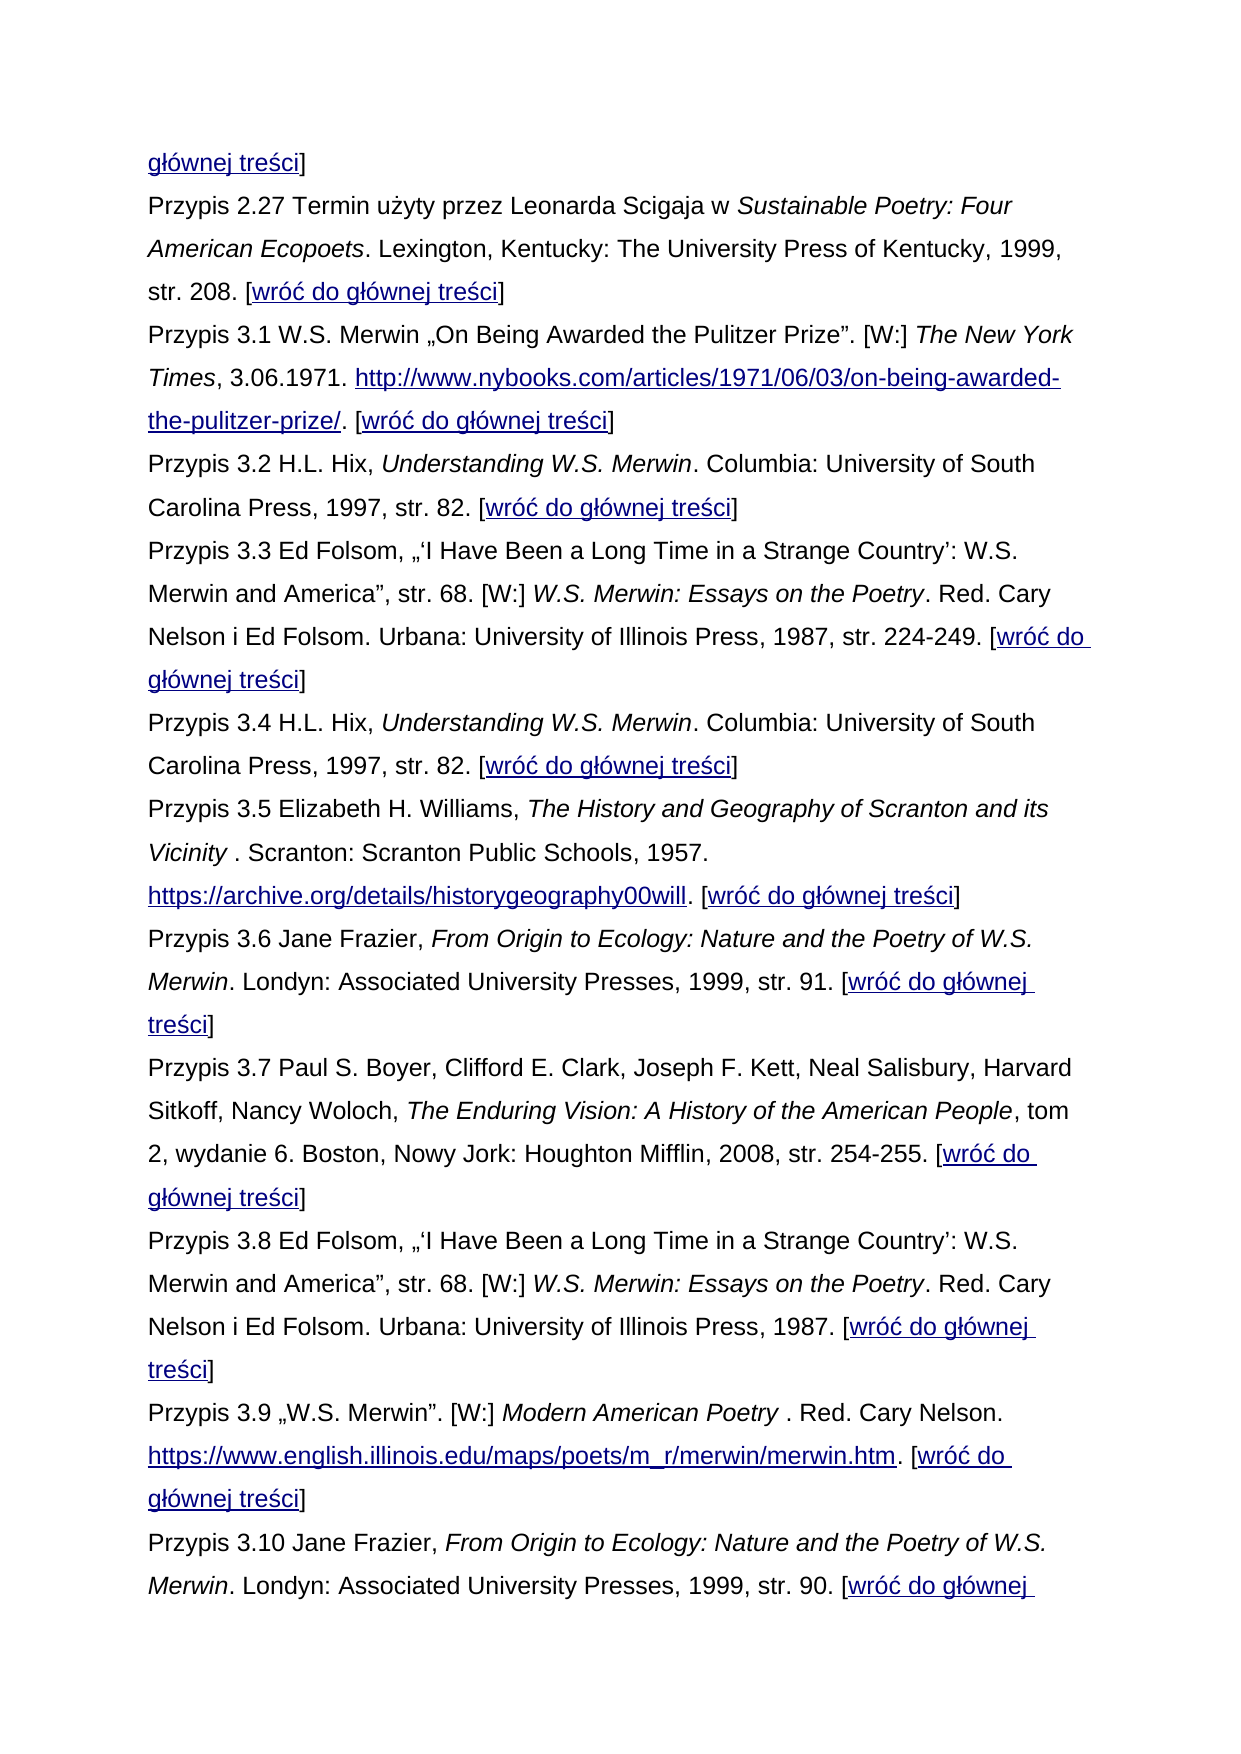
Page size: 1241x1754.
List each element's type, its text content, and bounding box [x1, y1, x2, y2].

text głównej treści] [148, 148, 1093, 176]
text Przypis 3.6 Jane Frazier, From Origin to Ecology: Nature and the Poetry of W.S. Merwin. Londyn: Associated University Presses, 1999, str. 91. [wróć do głównej treści] [148, 924, 1093, 1039]
text Przypis 3.10 Jane Frazier, From Origin to Ecology: Nature and the Poetry of W.S. Merwin. Londyn: Associated University Presses, 1999, str. 90. [wróć do głównej [148, 1528, 1093, 1599]
text Przypis 3.7 Paul S. Boyer, Clifford E. Clark, Joseph F. Kett, Neal Salisbury, Harvard Sitkoff, Nancy Woloch, The Enduring Vision: A History of the American People, tom 2, wydanie 6. Boston, Nowy Jork: Houghton Mifflin, 2008, str. 254-255. [wróć do głównej treści] [148, 1053, 1093, 1211]
text Przypis 3.2 H.L. Hix, Understanding W.S. Merwin. Columbia: University of South Carolina Press, 1997, str. 82. [wróć do głównej treści] [148, 449, 1093, 521]
text Przypis 3.4 H.L. Hix, Understanding W.S. Merwin. Columbia: University of South Carolina Press, 1997, str. 82. [wróć do głównej treści] [148, 708, 1093, 780]
text Przypis 3.9 „W.S. Merwin”. [W:] Modern American Poetry . Red. Cary Nelson. https://www.english.illinois.edu/maps/poets/m_r/merwin/merwin.htm. [wróć do głównej treści] [148, 1398, 1093, 1513]
text Przypis 2.27 Termin użyty przez Leonarda Scigaja w Sustainable Poetry: Four American Ecopoets. Lexington, Kentucky: The University Press of Kentucky, 1999, str. 208. [wróć do głównej treści] [148, 191, 1093, 306]
text Przypis 3.3 Ed Folsom, „‘I Have Been a Long Time in a Strange Country’: W.S. Merwin and America”, str. 68. [W:] W.S. Merwin: Essays on the Poetry. Red. Cary Nelson i Ed Folsom. Urbana: University of Illinois Press, 1987, str. 224-249. [wróć do głównej treści] [148, 536, 1093, 694]
text Przypis 3.1 W.S. Merwin „On Being Awarded the Pulitzer Prize”. [W:] The New York Times, 3.06.1971. http://www.nybooks.com/articles/1971/06/03/on-being-awarded-the-pulitzer-prize/. [wróć do głównej treści] [148, 320, 1093, 435]
text Przypis 3.8 Ed Folsom, „‘I Have Been a Long Time in a Strange Country’: W.S. Merwin and America”, str. 68. [W:] W.S. Merwin: Essays on the Poetry. Red. Cary Nelson i Ed Folsom. Urbana: University of Illinois Press, 1987. [wróć do głównej treści] [148, 1226, 1093, 1384]
text Przypis 3.5 Elizabeth H. Williams, The History and Geography of Scranton and its Vicinity . Scranton: Scranton Public Schools, 1957. https://archive.org/details/historygeography00will. [wróć do głównej treści] [148, 794, 1093, 909]
